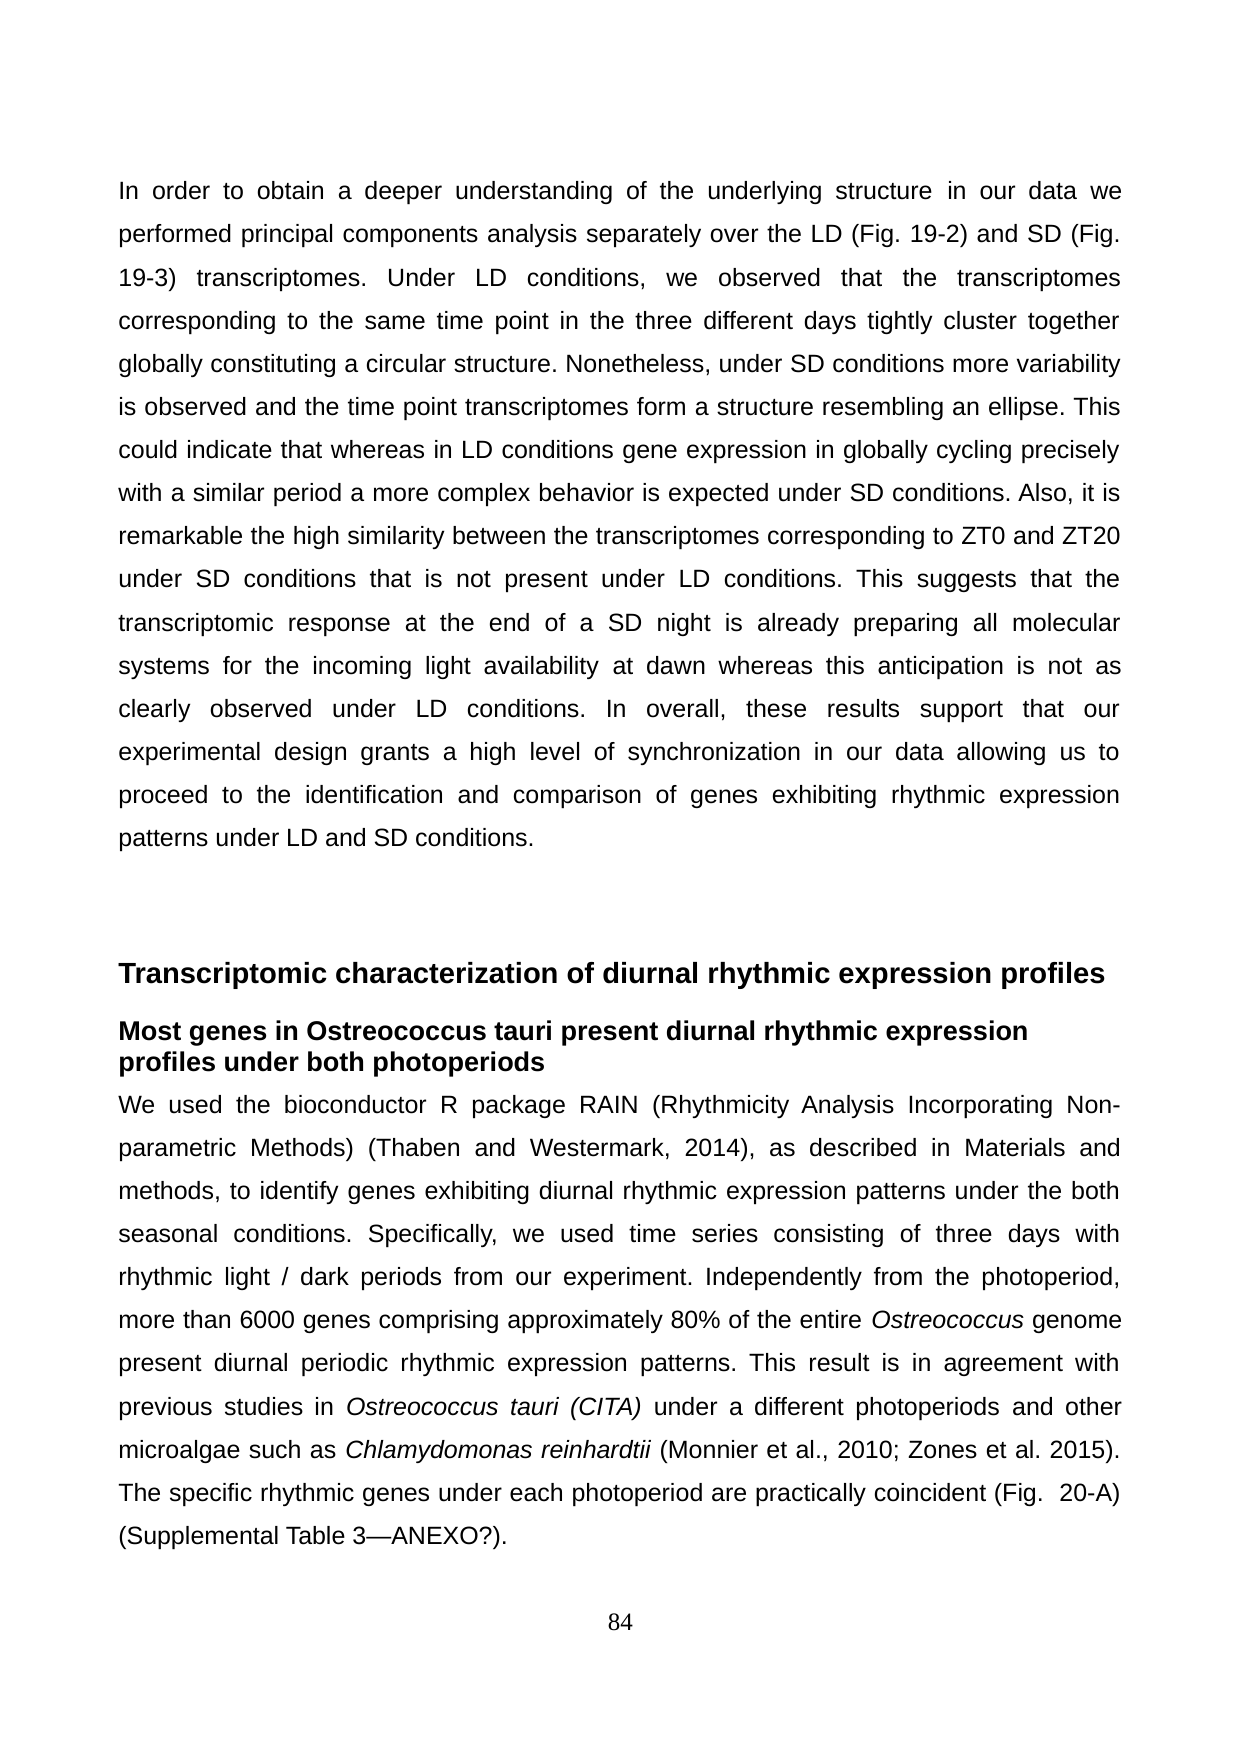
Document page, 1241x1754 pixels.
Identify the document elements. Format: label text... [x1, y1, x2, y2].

text In order to obtain a deeper understanding of the underlying structure in our data we performed principal components analysis separately over the LD (Fig. 19-2) and SD (Fig. 19-3) transcriptomes. Under LD conditions, we observed that the transcriptomes corresponding to the same time point in the three different days tightly cluster together globally constituting a circular structure. Nonetheless, under SD conditions more variability is observed and the time point transcriptomes form a structure resembling an ellipse. This could indicate that whereas in LD conditions gene expression in globally cycling precisely with a similar period a more complex behavior is expected under SD conditions. Also, it is remarkable the high similarity between the transcriptomes corresponding to ZT0 and ZT20 under SD conditions that is not present under LD conditions. This suggests that the transcriptomic response at the end of a SD night is already preparing all molecular systems for the incoming light availability at dawn whereas this anticipation is not as clearly observed under LD conditions. In overall, these results support that our experimental design grants a high level of synchronization in our data allowing us to proceed to the identification and comparison of genes exhibiting rhythmic expression patterns under LD and SD conditions. [118, 176, 1122, 852]
subtitle Transcriptomic characterization of diurnal rhythmic expression profiles [118, 956, 1122, 990]
subtitle Most genes in Ostreococcus tauri present diurnal rhythmic expression profiles under both photoperiods [118, 1015, 1122, 1077]
text We used the bioconductor R package RAIN (Rhythmicity Analysis Incorporating Non-parametric Methods) (Thaben and Westermark, 2014), as described in Materials and methods, to identify genes exhibiting diurnal rhythmic expression patterns under the both seasonal conditions. Specifically, we used time series consisting of three days with rhythmic light / dark periods from our experiment. Independently from the photoperiod, more than 6000 genes comprising approximately 80% of the entire Ostreococcus genome present diurnal periodic rhythmic expression patterns. This result is in agreement with previous studies in Ostreococcus tauri (CITA) under a different photoperiods and other microalgae such as Chlamydomonas reinhardtii (Monnier et al., 2010; Zones et al. 2015). The specific rhythmic genes under each photoperiod are practically coincident (Fig. 20-A) (Supplemental Table 3—ANEXO?). [118, 1090, 1122, 1550]
